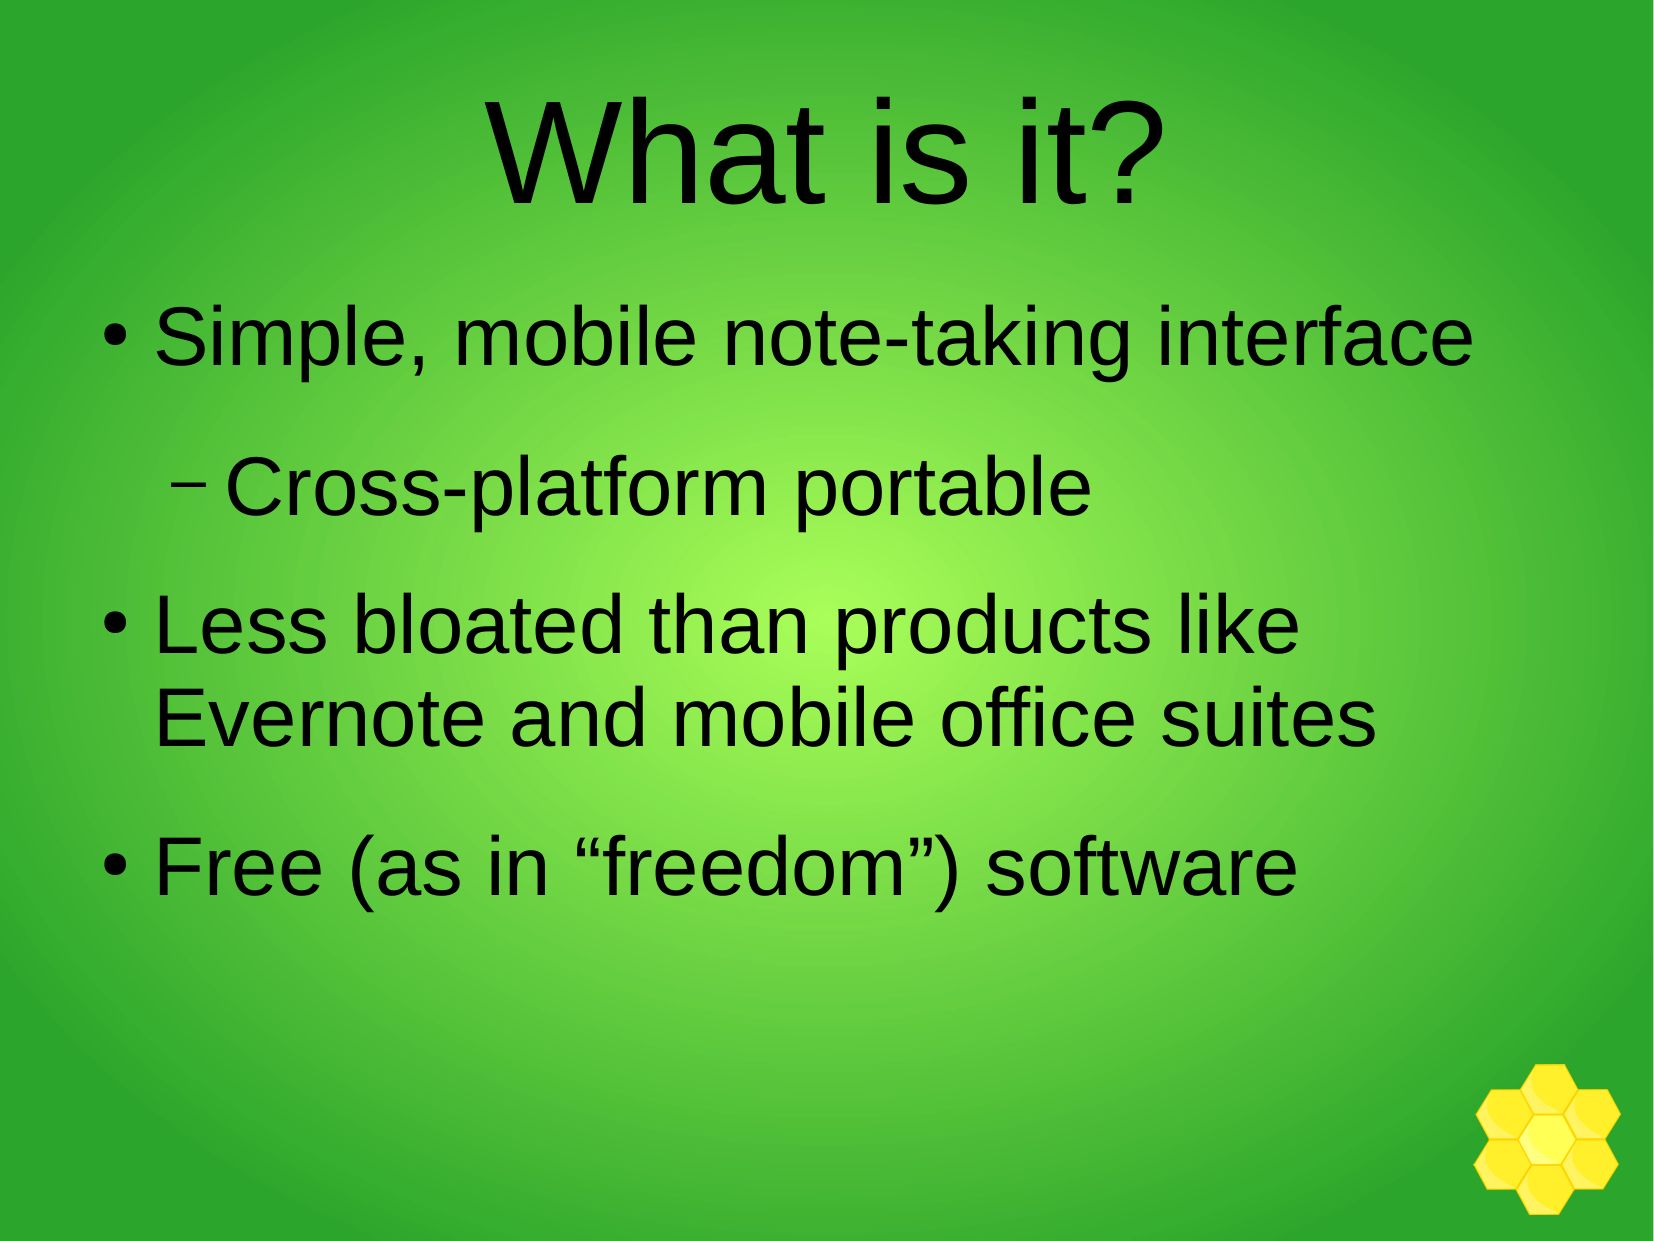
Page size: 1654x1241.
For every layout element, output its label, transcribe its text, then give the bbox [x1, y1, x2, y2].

title What is it? [82, 49, 1571, 257]
picture [0, 0, 1654, 1241]
list Simple, mobile note-taking interface Cross-platform portable Less bloated than products like Evernote and mobile office suites Free (as in “freedom”) software [82, 290, 1571, 1010]
